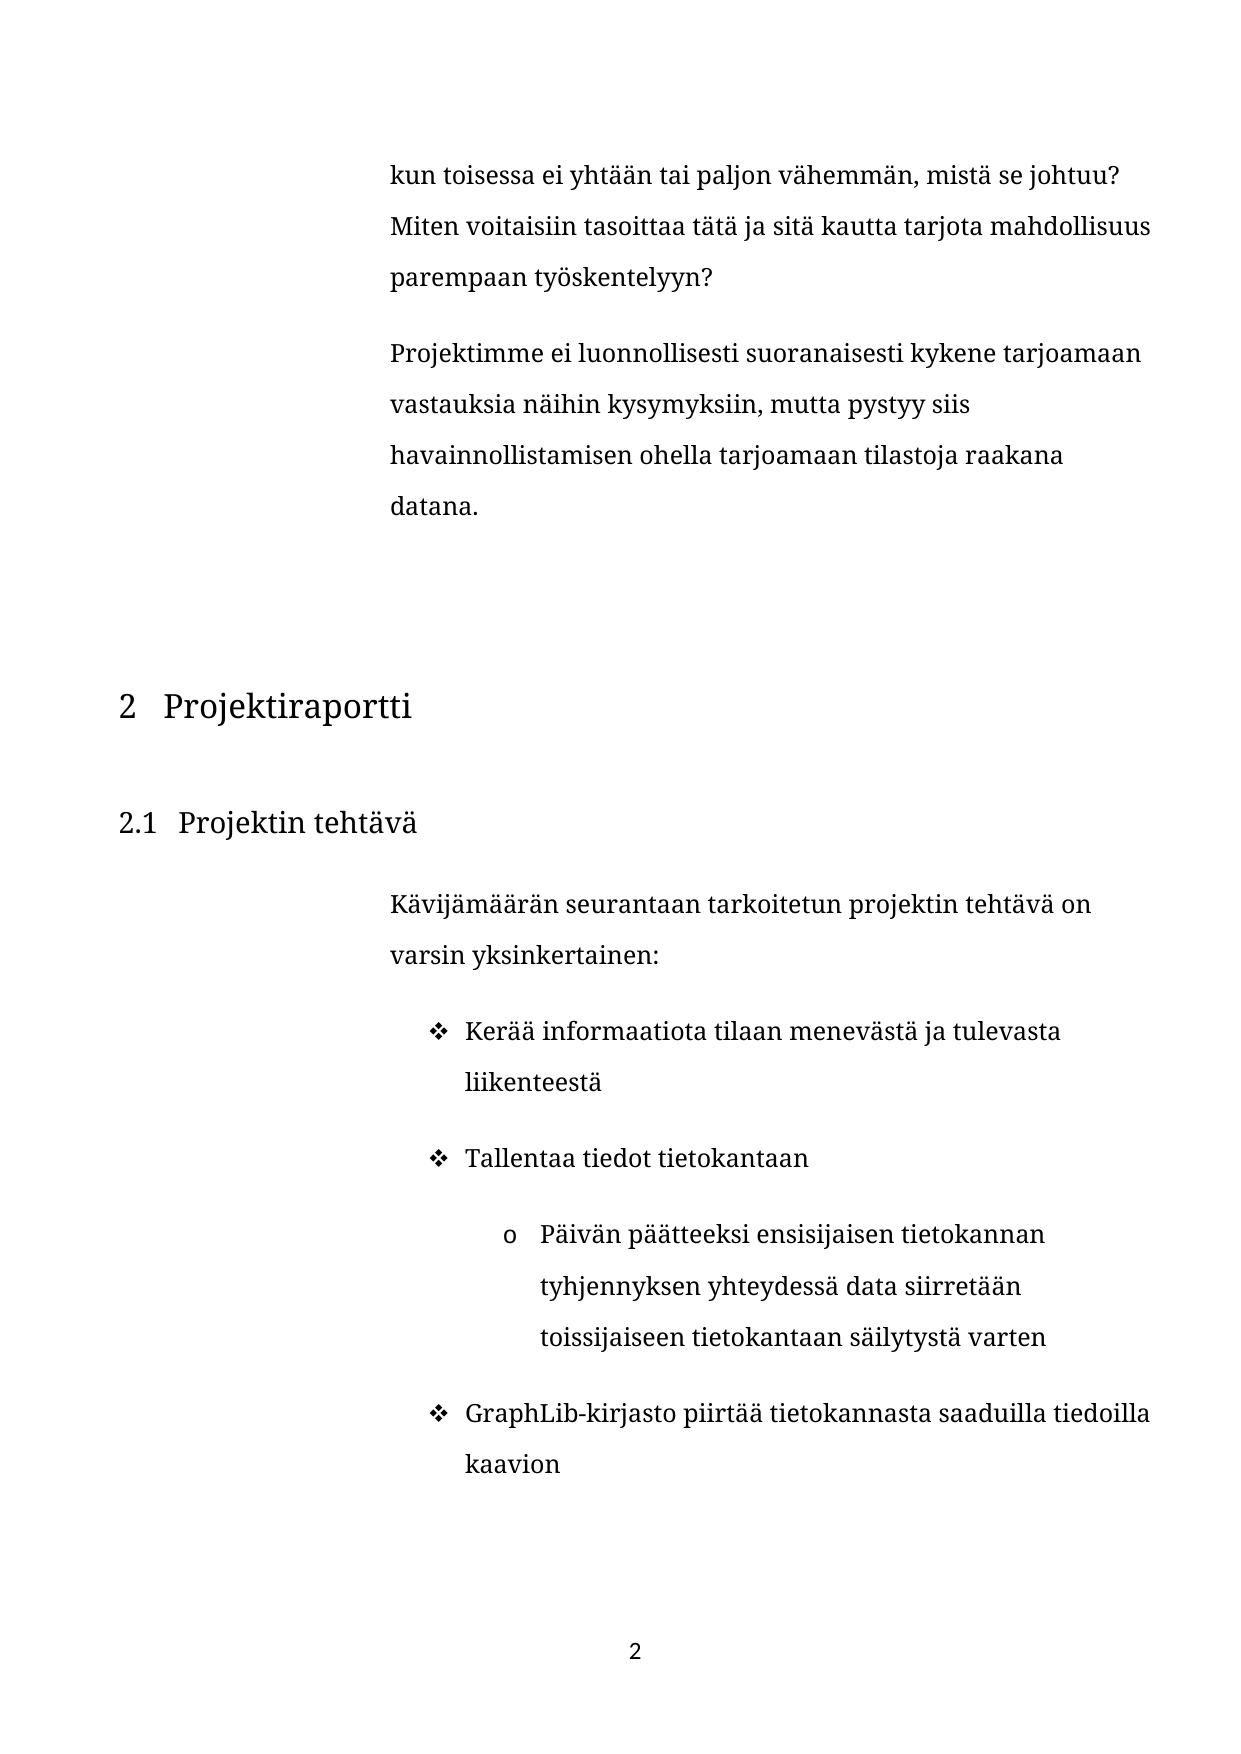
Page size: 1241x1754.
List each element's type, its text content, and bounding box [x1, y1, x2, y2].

list Tallentaa tiedot tietokantaan [427, 1141, 1152, 1175]
subtitle Projektin tehtävä [118, 802, 1152, 842]
text Projektimme ei luonnollisesti suoranaisesti kykene tarjoamaan vastauksia näihin kysymyksiin, mutta pystyy siis havainnollistamisen ohella tarjoamaan tilastoja raakana datana. [390, 336, 1152, 523]
text kun toisessa ei yhtään tai paljon vähemmän, mistä se johtuu? Miten voitaisiin tasoittaa tätä ja sitä kautta tarjota mahdollisuus parempaan työskentelyyn? [390, 158, 1152, 294]
list GraphLib-kirjasto piirtää tietokannasta saaduilla tiedoilla kaavion [427, 1395, 1152, 1532]
text Kävijämäärän seurantaan tarkoitetun projektin tehtävä on varsin yksinkertainen: [390, 887, 1152, 972]
list Päivän päätteeksi ensisijaisen tietokannan tyhjennyksen yhteydessä data siirretään toissijaiseen tietokantaan säilytystä varten [502, 1217, 1152, 1353]
subtitle Projektiraportti [118, 683, 1152, 729]
list Kerää informaatiota tilaan menevästä ja tulevasta liikenteestä [427, 1014, 1152, 1099]
